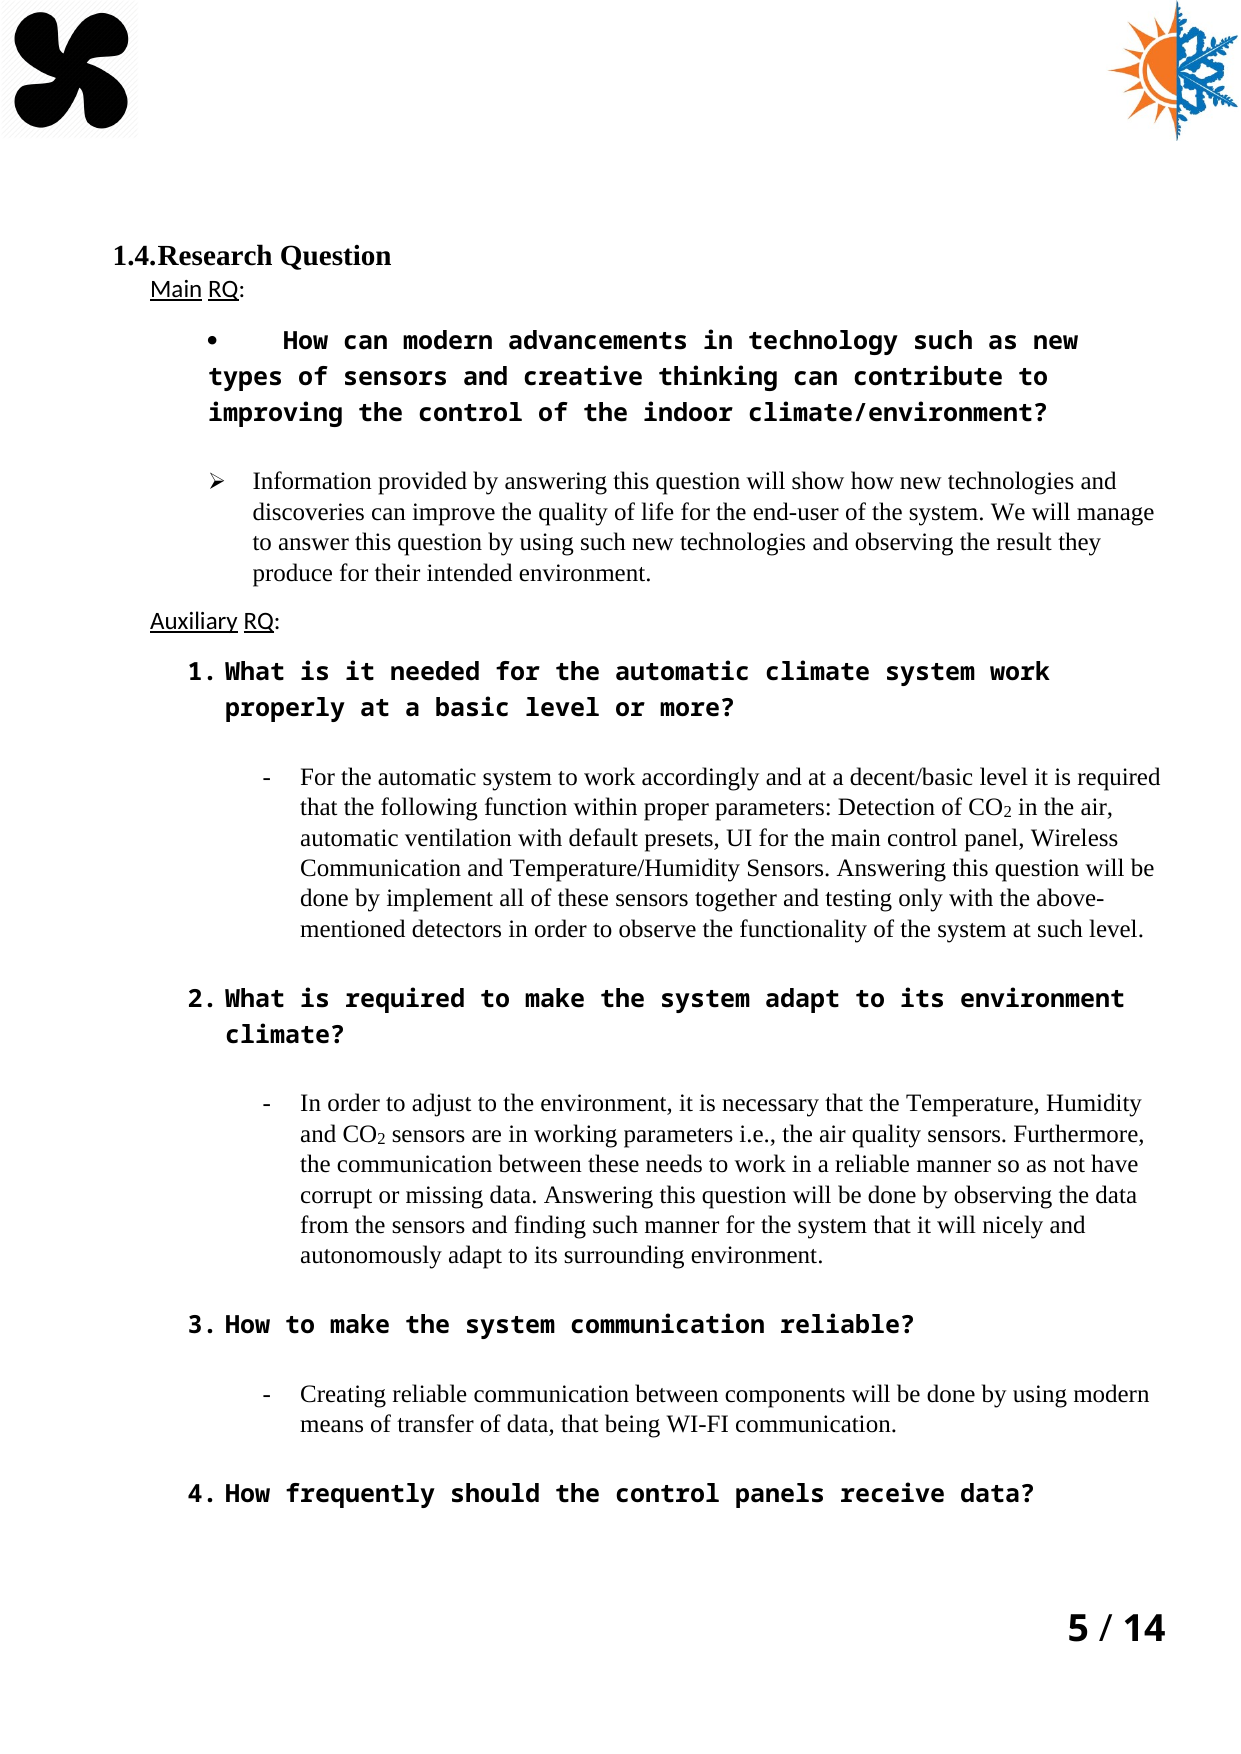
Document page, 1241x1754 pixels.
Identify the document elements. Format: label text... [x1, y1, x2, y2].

list How to make the system communication reliable? [187, 1307, 1165, 1341]
list In order to adjust to the environment, it is necessary that the Temperature, Humidity and CO2 sensors are in working parameters i.e., the air quality sensors. Furthermore, the communication between these needs to work in a reliable manner so as not have corrupt or missing data. Answering this question will be done by observing the data from the sensors and finding such manner for the system that it will nicely and autonomously adapt to its surrounding environment. [262, 1088, 1165, 1269]
subtitle Research Question [112, 238, 1165, 271]
list How frequently should the control panels receive data? [187, 1476, 1165, 1510]
list For the automatic system to work accordingly and at a decent/basic level it is required that the following function within proper parameters: Detection of CO2 in the air, automatic ventilation with default presets, UI for the main control panel, Wireless Communication and Temperature/Humidity Sensors. Answering this question will be done by implement all of these sensors together and testing only with the above-mentioned detectors in order to observe the functionality of the system at such level. [262, 762, 1165, 943]
list Information provided by answering this question will show how new technologies and discoveries can improve the quality of life for the end-user of the system. We will manage to answer this question by using such new technologies and observing the result they produce for their intended environment. [208, 466, 1165, 586]
list What is it needed for the automatic climate system work properly at a basic level or more? [187, 654, 1165, 724]
list Creating reliable communication between components will be done by using modern means of transfer of data, that being WI-FI communication. [262, 1379, 1165, 1438]
text Main RQ: [112, 273, 1165, 304]
text Auxiliary RQ: [112, 605, 1165, 635]
list How can modern advancements in technology such as new types of sensors and creative thinking can contribute to improving the control of the indoor climate/environment? [208, 322, 1165, 428]
list What is required to make the system adapt to its environment climate? [187, 980, 1165, 1051]
